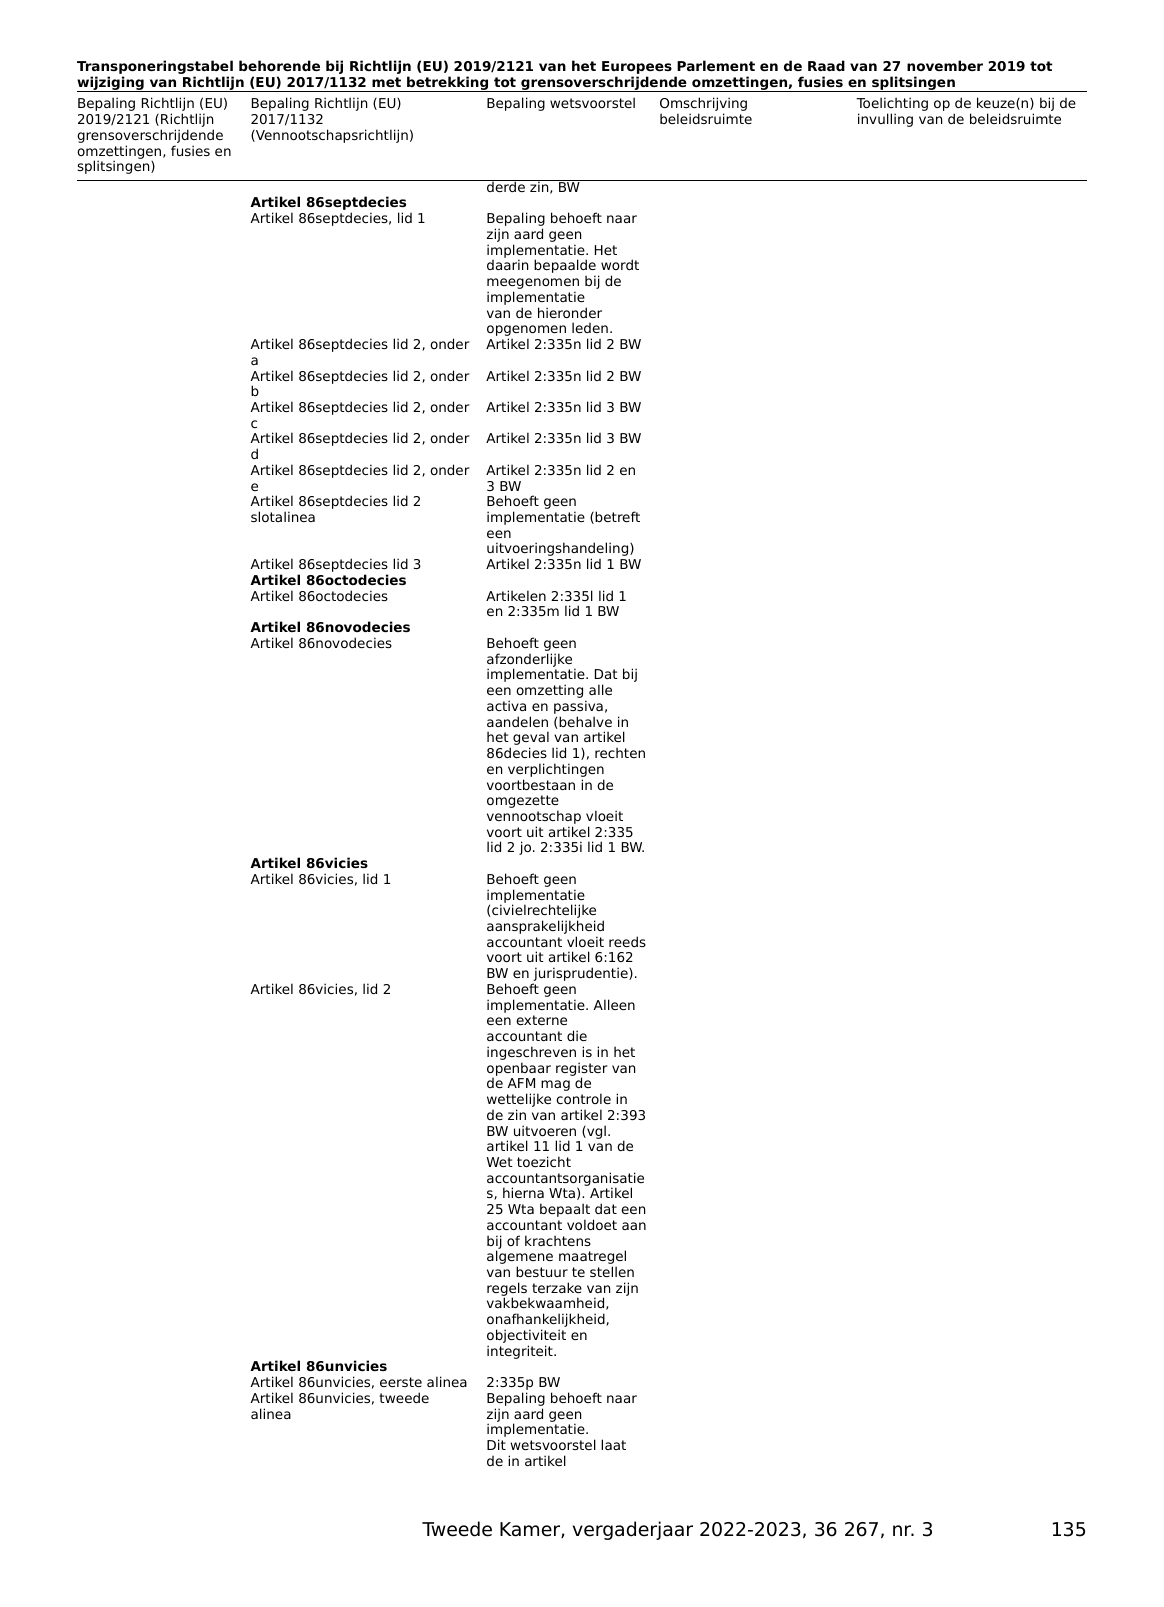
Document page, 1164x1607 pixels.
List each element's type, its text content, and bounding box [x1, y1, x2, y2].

table_cell [653, 181, 851, 195]
table_cell [653, 400, 851, 431]
table_cell [851, 494, 1087, 557]
table_cell [653, 557, 851, 573]
table_cell Artikel 86unvicies [245, 1359, 480, 1375]
table_cell [245, 181, 480, 195]
table_cell [851, 181, 1087, 195]
table_cell [653, 872, 851, 982]
table_cell [77, 573, 244, 588]
table_cell [77, 368, 244, 400]
table_cell [480, 856, 653, 872]
table_cell [653, 463, 851, 494]
table_cell [77, 494, 244, 557]
table_cell [851, 211, 1087, 337]
table_cell [653, 589, 851, 620]
table_cell derde zin, BW [480, 181, 653, 195]
table_cell [653, 1391, 851, 1469]
table_cell Artikel 86septdecies lid 2, onder e [245, 463, 480, 494]
table_cell Behoeft geen afzonderlijke implementatie. Dat bij een omzetting alle activa en passiva, aandelen (behalve in het geval van artikel 86decies lid 1), rechten en verplichtingen voortbestaan in de omgezette vennootschap vloeit voort uit artikel 2:335 lid 2 jo. 2:335i lid 1 BW. [480, 636, 653, 856]
table_cell [77, 557, 244, 573]
table_cell Artikel 86novodecies [245, 636, 480, 856]
table_cell [77, 211, 244, 337]
table_cell [851, 636, 1087, 856]
table_cell [653, 368, 851, 400]
table_cell Artikel 86vicies, lid 2 [245, 982, 480, 1359]
table_cell [480, 620, 653, 636]
table_cell Artikel 2:335n lid 2 en 3 BW [480, 463, 653, 494]
table_cell Artikel 2:335n lid 3 BW [480, 400, 653, 431]
table_cell [77, 400, 244, 431]
table_cell [77, 1391, 244, 1469]
table_cell [480, 1359, 653, 1375]
table_cell Artikel 86unvicies, tweede alinea [245, 1391, 480, 1469]
table_cell Behoeft geen implementatie (civielrechtelijke aansprakelijkheid accountant vloeit reeds voort uit artikel 6:162 BW en jurisprudentie). [480, 872, 653, 982]
table_cell Artikel 86septdecies, lid 1 [245, 211, 480, 337]
table_cell Artikel 86septdecies lid 2, onder c [245, 400, 480, 431]
table_cell [480, 195, 653, 211]
table_cell Artikel 2:335n lid 2 BW [480, 368, 653, 400]
table_cell Omschrijving beleidsruimte [653, 92, 851, 179]
table_cell [653, 211, 851, 337]
table_cell [653, 1359, 851, 1375]
table_cell Bepaling Richtlijn (EU) 2017/1132 (Vennootschapsrichtlijn) [245, 92, 480, 179]
table_cell Artikel 86vicies [245, 856, 480, 872]
table_cell [653, 195, 851, 211]
table_cell [77, 463, 244, 494]
table_cell [77, 1359, 244, 1375]
table_cell [653, 573, 851, 588]
table_cell [77, 620, 244, 636]
table_cell [851, 982, 1087, 1359]
table_cell Artikelen 2:335l lid 1 en 2:335m lid 1 BW [480, 589, 653, 620]
table_cell [653, 431, 851, 463]
table_cell [653, 1375, 851, 1391]
table_cell [851, 620, 1087, 636]
table_header Transponeringstabel behorende bij Richtlijn (EU) 2019/2121 van het Europees Parlement en de Raad van 27 november 2019 tot wijziging van Richtlijn (EU) 2017/1132 met betrekking tot grensoverschrijdende omzettingen, fusies en splitsingen [77, 59, 1087, 91]
table_cell [653, 636, 851, 856]
table_cell Artikel 2:335n lid 3 BW [480, 431, 653, 463]
table_cell [77, 1375, 244, 1391]
table_cell Bepaling behoeft naar zijn aard geen implementatie. Dit wetsvoorstel laat de in artikel [480, 1391, 653, 1469]
table_cell Toelichting op de keuze(n) bij de invulling van de beleidsruimte [851, 92, 1087, 179]
table_cell Bepaling Richtlijn (EU) 2019/2121 (Richtlijn grensoverschrijdende omzettingen, fusies en splitsingen) [77, 92, 244, 179]
table_cell Artikel 86septdecies lid 2, onder b [245, 368, 480, 400]
table_cell [851, 431, 1087, 463]
table_cell Artikel 86septdecies lid 3 [245, 557, 480, 573]
table_cell Artikel 86vicies, lid 1 [245, 872, 480, 982]
table_cell 2:335p BW [480, 1375, 653, 1391]
table_cell [851, 463, 1087, 494]
table_cell Artikel 86octodecies [245, 573, 480, 588]
table_cell Bepaling wetsvoorstel [480, 92, 653, 179]
table_cell Artikel 2:335n lid 1 BW [480, 557, 653, 573]
table_cell Behoeft geen implementatie. Alleen een externe accountant die ingeschreven is in het openbaar register van de AFM mag de wettelijke controle in de zin van artikel 2:393 BW uitvoeren (vgl. artikel 11 lid 1 van de Wet toezicht accountantsorganisaties, hierna Wta). Artikel 25 Wta bepaalt dat een accountant voldoet aan bij of krachtens algemene maatregel van bestuur te stellen regels terzake van zijn vakbekwaamheid, onafhankelijkheid, objectiviteit en integriteit. [480, 982, 653, 1359]
table_cell [653, 982, 851, 1359]
table_cell [77, 636, 244, 856]
table_cell [653, 337, 851, 368]
table_cell Artikel 86novodecies [245, 620, 480, 636]
table_cell [77, 982, 244, 1359]
table_cell [851, 368, 1087, 400]
table_cell Artikel 86septdecies [245, 195, 480, 211]
table_cell Artikel 86unvicies, eerste alinea [245, 1375, 480, 1391]
table_cell [77, 856, 244, 872]
table_cell [851, 589, 1087, 620]
table_cell [480, 573, 653, 588]
table_cell [851, 573, 1087, 588]
table_cell [851, 337, 1087, 368]
table_cell [851, 1375, 1087, 1391]
table_cell [653, 620, 851, 636]
table_cell Artikel 86septdecies lid 2, onder a [245, 337, 480, 368]
table_cell Bepaling behoeft naar zijn aard geen implementatie. Het daarin bepaalde wordt meegenomen bij de implementatie van de hieronder opgenomen leden. [480, 211, 653, 337]
table_cell [77, 337, 244, 368]
table_cell [77, 872, 244, 982]
table_cell [851, 557, 1087, 573]
table_cell [851, 872, 1087, 982]
table_cell [77, 589, 244, 620]
table_cell [851, 400, 1087, 431]
table_cell Behoeft geen implementatie (betreft een uitvoeringshandeling) [480, 494, 653, 557]
table_cell [851, 195, 1087, 211]
table_cell [77, 195, 244, 211]
table_cell [653, 494, 851, 557]
table_cell Artikel 86septdecies lid 2 slotalinea [245, 494, 480, 557]
table_cell Artikel 2:335n lid 2 BW [480, 337, 653, 368]
table_cell Artikel 86septdecies lid 2, onder d [245, 431, 480, 463]
table_cell [77, 181, 244, 195]
table_cell [851, 1391, 1087, 1469]
table_cell [851, 856, 1087, 872]
table_cell [77, 431, 244, 463]
table_cell [653, 856, 851, 872]
table_cell Artikel 86octodecies [245, 589, 480, 620]
table_cell [851, 1359, 1087, 1375]
